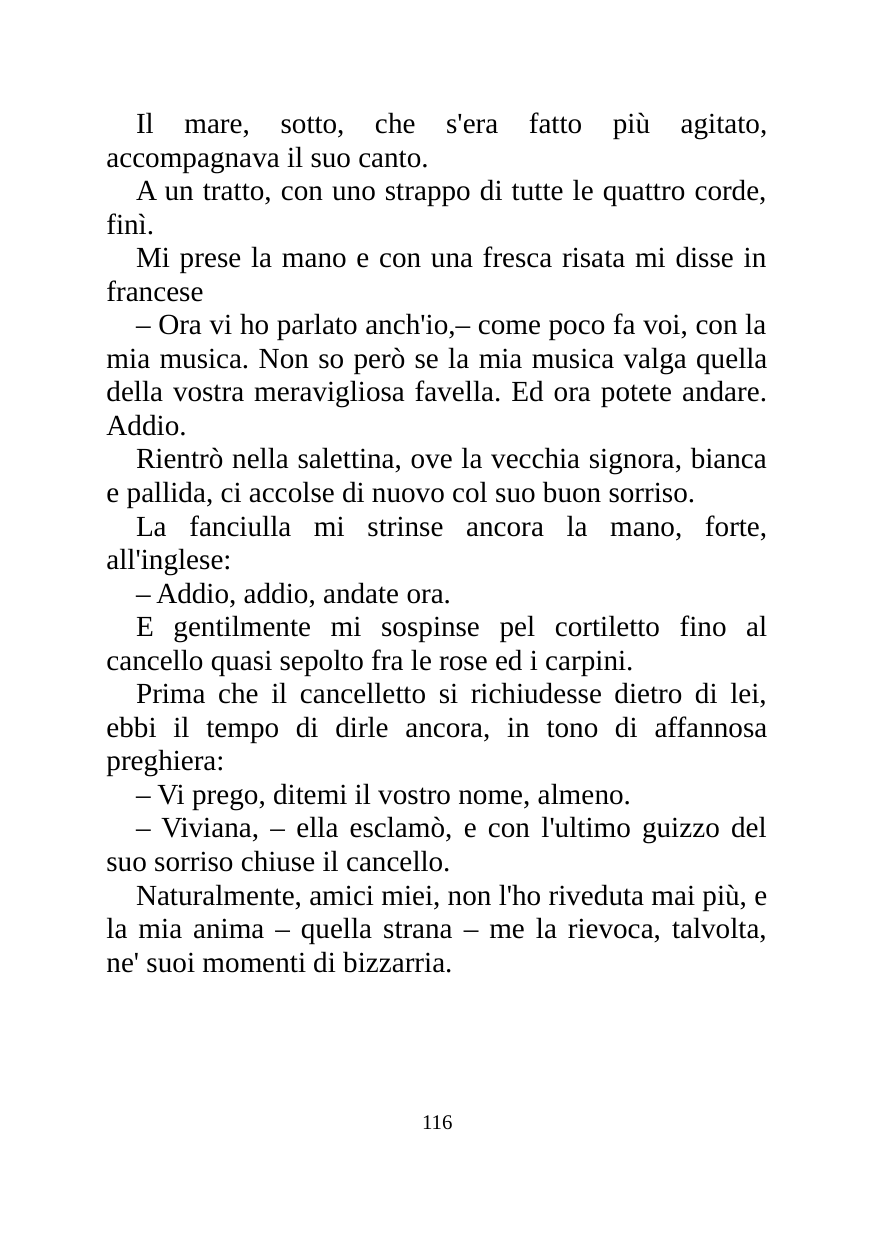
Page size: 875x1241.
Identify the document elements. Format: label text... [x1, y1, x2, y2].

text Mi prese la mano e con una fresca risata mi disse in francese [106, 240, 768, 307]
text A un tratto, con uno strappo di tutte le quattro corde, finì. [106, 173, 768, 240]
text – Viviana, – ella esclamò, e con l'ultimo guizzo del suo sorriso chiuse il cancello. [106, 811, 768, 878]
text Il mare, sotto, che s'era fatto più agitato, accompagnava il suo canto. [106, 106, 768, 173]
text La fanciulla mi strinse ancora la mano, forte, all'inglese: [106, 509, 768, 576]
text – Ora vi ho parlato anch'io,– come poco fa voi, con la mia musica. Non so però se la mia musica valga quella della vostra meravigliosa favella. Ed ora potete andare. Addio. [106, 307, 768, 442]
text Naturalmente, amici miei, non l'ho riveduta mai più, e la mia anima – quella strana – me la rievoca, talvolta, ne' suoi momenti di bizzarria. [106, 878, 768, 978]
text – Vi prego, ditemi il vostro nome, almeno. [106, 777, 768, 811]
text E gentilmente mi sospinse pel cortiletto fino al cancello quasi sepolto fra le rose ed i carpini. [106, 609, 768, 676]
text Prima che il cancelletto si richiudesse dietro di lei, ebbi il tempo di dirle ancora, in tono di affannosa preghiera: [106, 676, 768, 777]
text Rientrò nella salettina, ove la vecchia signora, bianca e pallida, ci accolse di nuovo col suo buon sorriso. [106, 442, 768, 509]
text – Addio, addio, andate ora. [106, 576, 768, 609]
